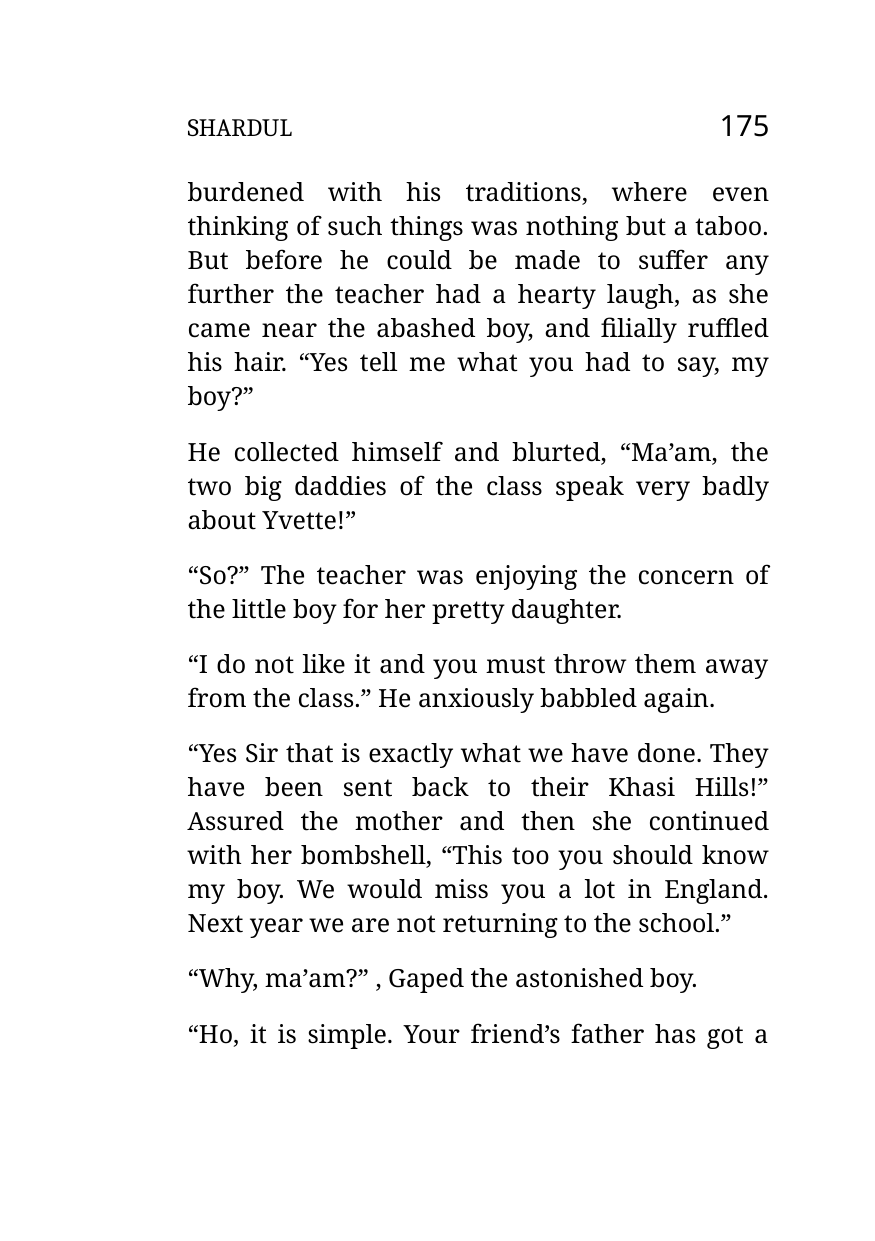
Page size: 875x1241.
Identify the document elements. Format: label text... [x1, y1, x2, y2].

text “So?” The teacher was enjoying the concern of the little boy for her pretty daughter. [187, 557, 769, 626]
text burdened with his traditions, where even thinking of such things was nothing but a taboo. But before he could be made to suffer any further the teacher had a hearty laugh, as she came near the abashed boy, and filially ruffled his hair. “Yes tell me what you had to say, my boy?” [187, 175, 769, 413]
text “Why, ma’am?” , Gaped the astonished boy. [187, 961, 769, 995]
text He collected himself and blurted, “Ma’am, the two big daddies of the class speak very badly about Yvette!” [187, 434, 769, 536]
text “I do not like it and you must throw them away from the class.” He anxiously babbled again. [187, 647, 769, 715]
text “Ho, it is simple. Your friend’s father has got a [187, 1016, 769, 1050]
text “Yes Sir that is exactly what we have done. They have been sent back to their Khasi Hills!” Assured the mother and then she continued with her bombshell, “This too you should know my boy. We would miss you a lot in England. Next year we are not returning to the school.” [187, 736, 769, 940]
